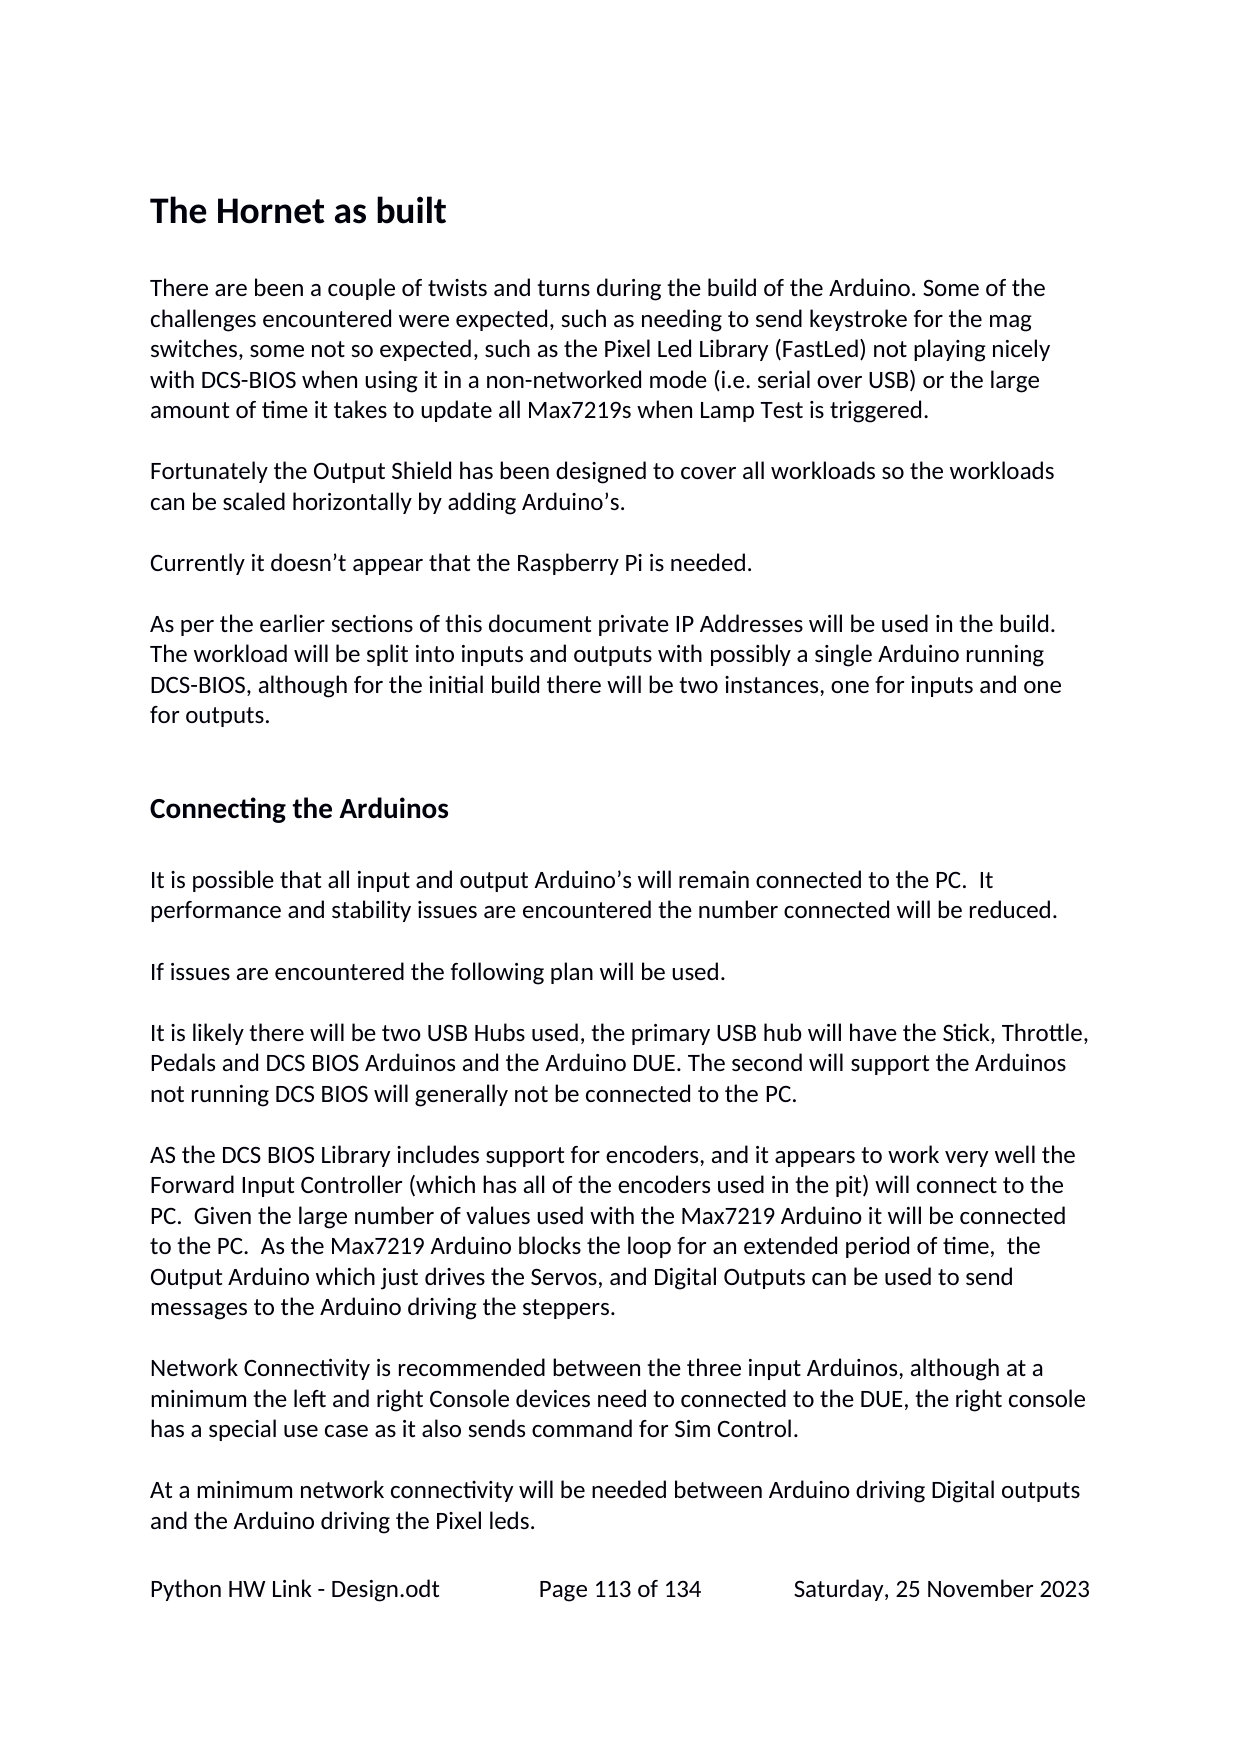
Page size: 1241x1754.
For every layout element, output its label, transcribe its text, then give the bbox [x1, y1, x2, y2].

subtitle Connecting the Arduinos [150, 790, 1090, 825]
text There are been a couple of twists and turns during the build of the Arduino. Some of the challenges encountered were expected, such as needing to send keystroke for the mag switches, some not so expected, such as the Pixel Led Library (FastLed) not playing nicely with DCS-BIOS when using it in a non-networked mode (i.e. serial over USB) or the large amount of time it takes to update all Max7219s when Lamp Test is triggered. [150, 272, 1090, 425]
text It is likely there will be two USB Hubs used, the primary USB hub will have the Stick, Throttle, Pedals and DCS BIOS Arduinos and the Arduino DUE. The second will support the Arduinos not running DCS BIOS will generally not be connected to the PC. [150, 1017, 1090, 1108]
text Network Connectivity is recommended between the three input Arduinos, although at a minimum the left and right Console devices need to connected to the DUE, the right console has a special use case as it also sends command for Sim Control. [150, 1352, 1090, 1444]
text If issues are encountered the following plan will be used. [150, 956, 1090, 986]
text At a minimum network connectivity will be needed between Arduino driving Digital outputs and the Arduino driving the Pixel leds. [150, 1474, 1090, 1536]
text AS the DCS BIOS Library includes support for encoders, and it appears to work very well the Forward Input Controller (which has all of the encoders used in the pit) will connect to the PC. Given the large number of values used with the Max7219 Arduino it will be connected to the PC. As the Max7219 Arduino blocks the loop for an extended period of time, the Output Arduino which just drives the Servos, and Digital Outputs can be used to send messages to the Arduino driving the steppers. [150, 1139, 1090, 1322]
text Fortunately the Output Shield has been designed to cover all workloads so the workloads can be scaled horizontally by adding Arduino’s. [150, 455, 1090, 516]
text Currently it doesn’t appear that the Raspberry Pi is needed. [150, 547, 1090, 577]
subtitle The Hornet as built [150, 187, 1090, 233]
text As per the earlier sections of this document private IP Addresses will be used in the build. The workload will be split into inputs and outputs with possibly a single Arduino running DCS-BIOS, although for the initial build there will be two instances, one for inputs and one for outputs. [150, 608, 1090, 730]
text It is possible that all input and output Arduino’s will remain connected to the PC. It performance and stability issues are encountered the number connected will be reduced. [150, 864, 1090, 925]
